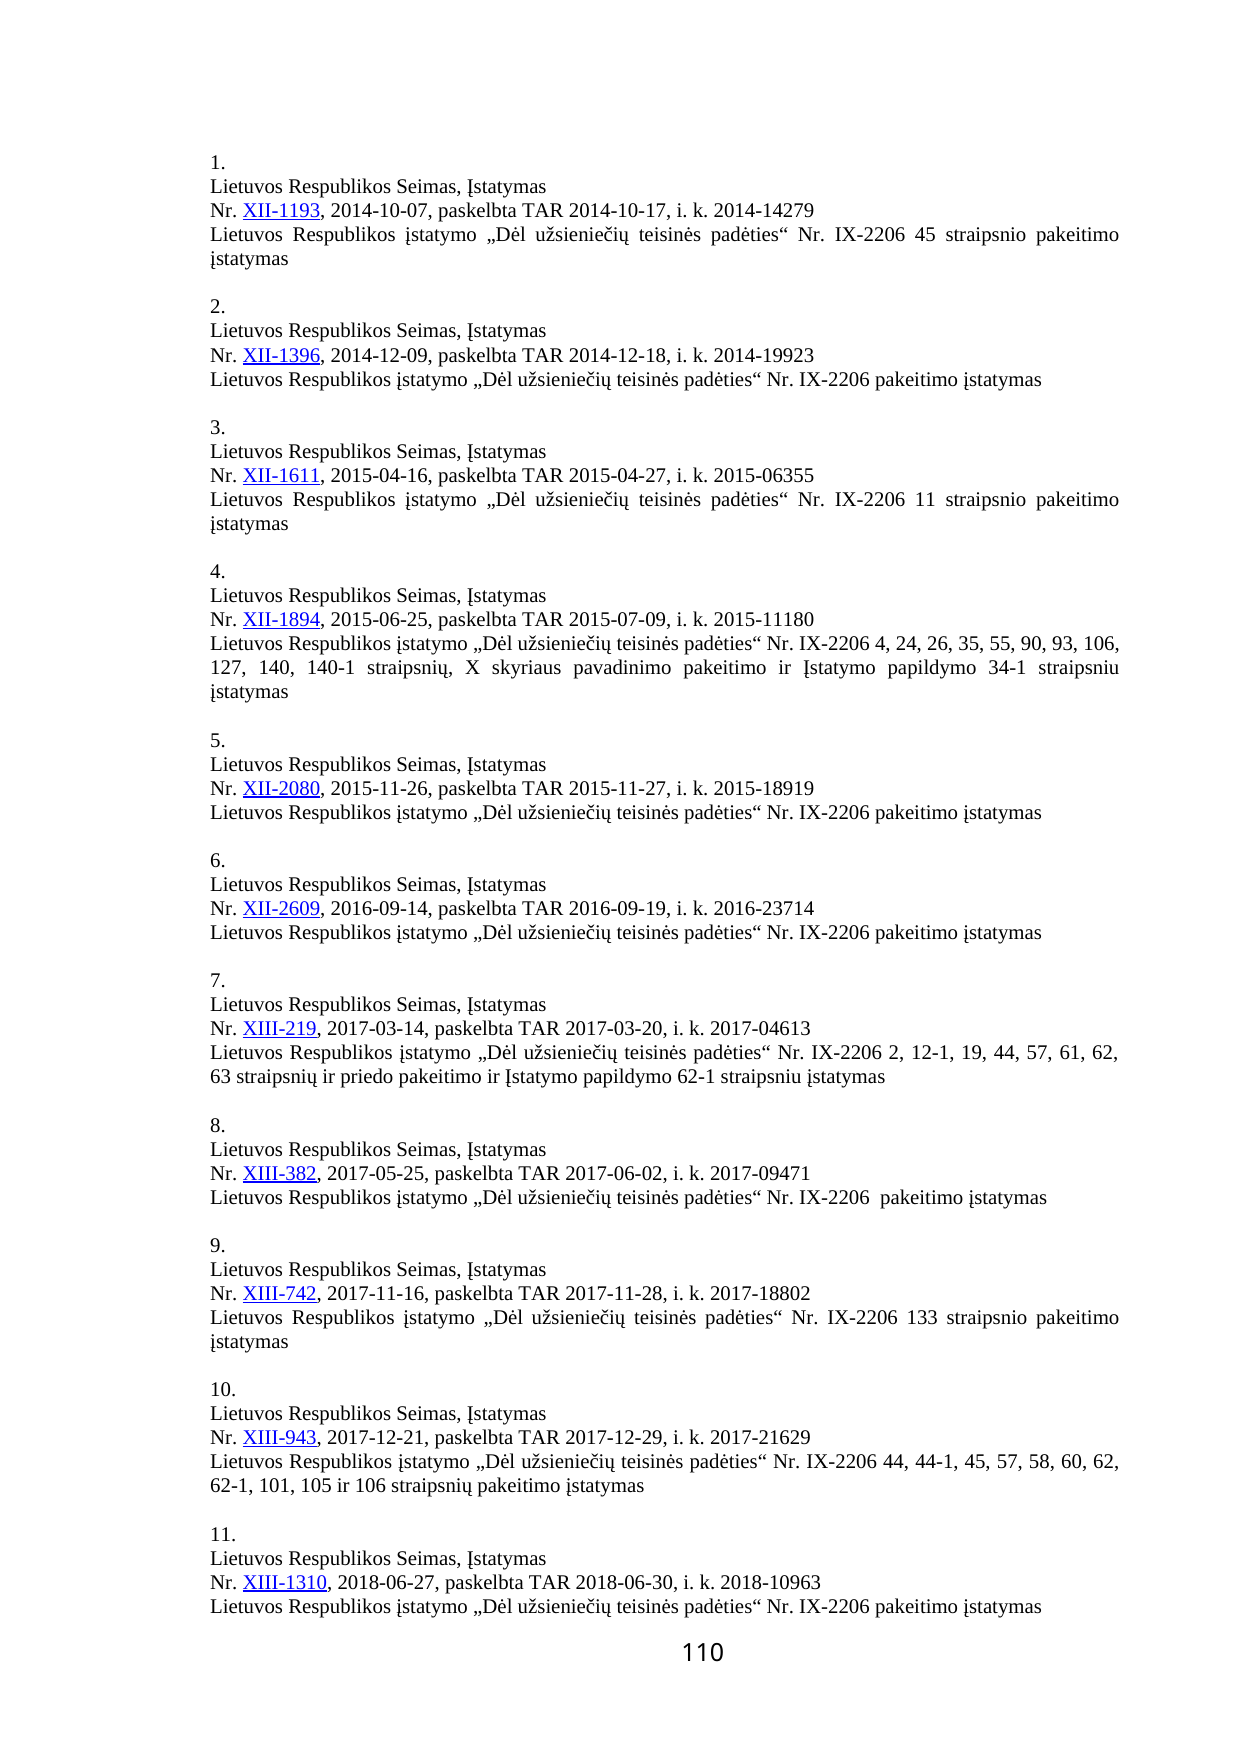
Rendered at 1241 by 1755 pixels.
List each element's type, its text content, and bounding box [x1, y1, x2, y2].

text Nr. XII-1611, 2015-04-16, paskelbta TAR 2015-04-27, i. k. 2015-06355 [210, 463, 1120, 487]
text Nr. XII-1396, 2014-12-09, paskelbta TAR 2014-12-18, i. k. 2014-19923 [210, 342, 1120, 367]
text Lietuvos Respublikos įstatymo „Dėl užsieniečių teisinės padėties“ Nr. IX-2206 133 straipsnio pakeitimo įstatymas [210, 1305, 1120, 1353]
text Lietuvos Respublikos įstatymo „Dėl užsieniečių teisinės padėties“ Nr. IX-2206 pakeitimo įstatymas [210, 920, 1120, 944]
text 1. [210, 150, 1120, 174]
text Lietuvos Respublikos Seimas, Įstatymas [210, 992, 1120, 1016]
text Lietuvos Respublikos Seimas, Įstatymas [210, 174, 1120, 198]
text Lietuvos Respublikos įstatymo „Dėl užsieniečių teisinės padėties“ Nr. IX-2206 11 straipsnio pakeitimo įstatymas [210, 487, 1120, 535]
text 8. [210, 1112, 1120, 1137]
text Nr. XIII-382, 2017-05-25, paskelbta TAR 2017-06-02, i. k. 2017-09471 [210, 1161, 1120, 1185]
text Lietuvos Respublikos įstatymo „Dėl užsieniečių teisinės padėties“ Nr. IX-2206 pakeitimo įstatymas [210, 367, 1120, 391]
text 11. [210, 1522, 1120, 1546]
text 9. [210, 1233, 1120, 1257]
text Lietuvos Respublikos Seimas, Įstatymas [210, 318, 1120, 342]
text 4. [210, 559, 1120, 583]
text Lietuvos Respublikos Seimas, Įstatymas [210, 439, 1120, 463]
text Nr. XII-2080, 2015-11-26, paskelbta TAR 2015-11-27, i. k. 2015-18919 [210, 776, 1120, 800]
text Lietuvos Respublikos Seimas, Įstatymas [210, 1401, 1120, 1425]
text Lietuvos Respublikos įstatymo „Dėl užsieniečių teisinės padėties“ Nr. IX-2206 pakeitimo įstatymas [210, 1594, 1120, 1618]
text 6. [210, 848, 1120, 872]
text 2. [210, 294, 1120, 318]
text Nr. XIII-943, 2017-12-21, paskelbta TAR 2017-12-29, i. k. 2017-21629 [210, 1425, 1120, 1449]
text Lietuvos Respublikos įstatymo „Dėl užsieniečių teisinės padėties“ Nr. IX-2206 4, 24, 26, 35, 55, 90, 93, 106, 127, 140, 140-1 straipsnių, X skyriaus pavadinimo pakeitimo ir Įstatymo papildymo 34-1 straipsniu įstatymas [210, 631, 1120, 703]
text Lietuvos Respublikos įstatymo „Dėl užsieniečių teisinės padėties“ Nr. IX-2206 44, 44-1, 45, 57, 58, 60, 62, 62-1, 101, 105 ir 106 straipsnių pakeitimo įstatymas [210, 1449, 1120, 1497]
text Lietuvos Respublikos įstatymo „Dėl užsieniečių teisinės padėties“ Nr. IX-2206 2, 12-1, 19, 44, 57, 61, 62, 63 straipsnių ir priedo pakeitimo ir Įstatymo papildymo 62-1 straipsniu įstatymas [210, 1040, 1120, 1088]
text 7. [210, 968, 1120, 992]
text Nr. XII-2609, 2016-09-14, paskelbta TAR 2016-09-19, i. k. 2016-23714 [210, 896, 1120, 920]
text 5. [210, 727, 1120, 752]
text Lietuvos Respublikos Seimas, Įstatymas [210, 872, 1120, 896]
text Lietuvos Respublikos Seimas, Įstatymas [210, 1137, 1120, 1161]
text Lietuvos Respublikos įstatymo „Dėl užsieniečių teisinės padėties“ Nr. IX-2206 pakeitimo įstatymas [210, 1185, 1120, 1209]
text 3. [210, 415, 1120, 439]
text Nr. XIII-742, 2017-11-16, paskelbta TAR 2017-11-28, i. k. 2017-18802 [210, 1281, 1120, 1305]
text Lietuvos Respublikos Seimas, Įstatymas [210, 752, 1120, 776]
text Nr. XII-1193, 2014-10-07, paskelbta TAR 2014-10-17, i. k. 2014-14279 [210, 198, 1120, 222]
text Lietuvos Respublikos Seimas, Įstatymas [210, 1257, 1120, 1281]
text Lietuvos Respublikos įstatymo „Dėl užsieniečių teisinės padėties“ Nr. IX-2206 45 straipsnio pakeitimo įstatymas [210, 222, 1120, 270]
text Lietuvos Respublikos Seimas, Įstatymas [210, 583, 1120, 607]
text Nr. XIII-1310, 2018-06-27, paskelbta TAR 2018-06-30, i. k. 2018-10963 [210, 1570, 1120, 1594]
text Lietuvos Respublikos Seimas, Įstatymas [210, 1546, 1120, 1570]
text Nr. XII-1894, 2015-06-25, paskelbta TAR 2015-07-09, i. k. 2015-11180 [210, 607, 1120, 631]
text Nr. XIII-219, 2017-03-14, paskelbta TAR 2017-03-20, i. k. 2017-04613 [210, 1016, 1120, 1040]
text Lietuvos Respublikos įstatymo „Dėl užsieniečių teisinės padėties“ Nr. IX-2206 pakeitimo įstatymas [210, 800, 1120, 824]
text 10. [210, 1377, 1120, 1401]
